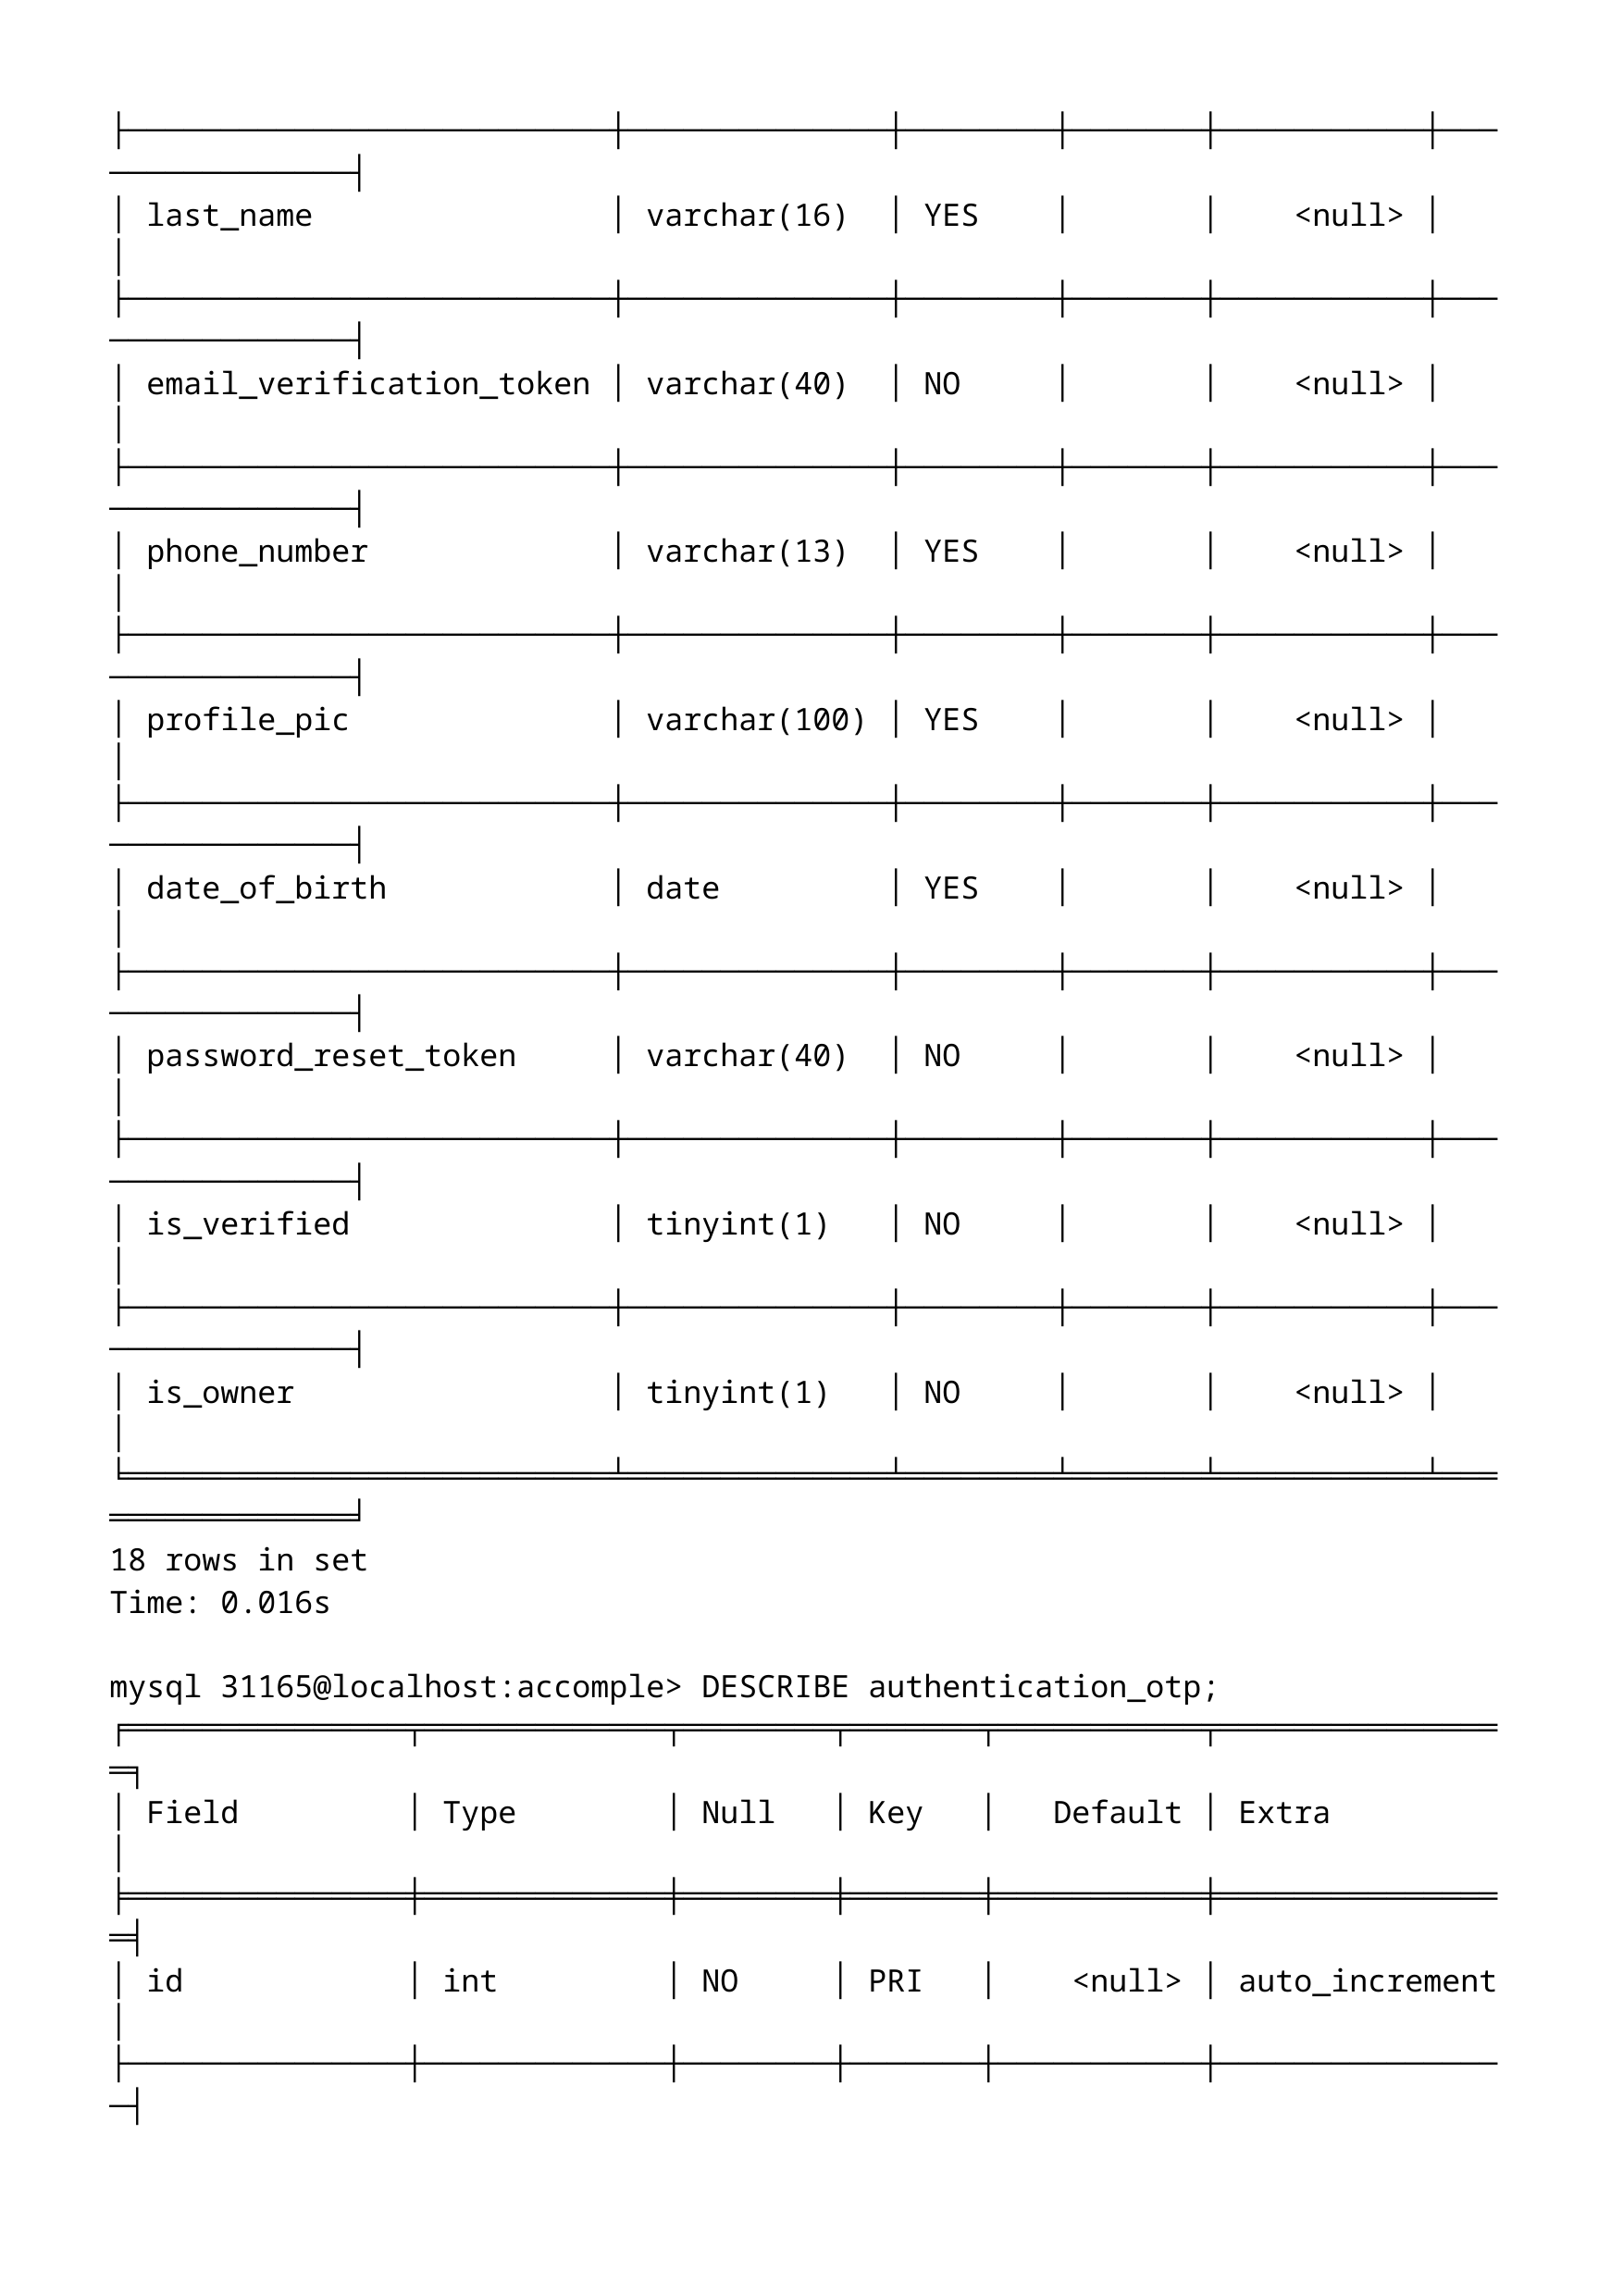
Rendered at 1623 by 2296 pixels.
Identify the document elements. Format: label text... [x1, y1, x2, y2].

text │ email_verification_token │ varchar(40) │ NO │ │ <null> │ │ [109, 362, 1514, 445]
text ╒═══════════════╤═════════════╤════════╤═══════╤═══════════╤════════════════╕ [109, 1706, 1514, 1791]
text ├──────────────────────────┼──────────────┼────────┼───────┼───────────┼────────────────┤ [109, 1286, 1514, 1371]
text │ last_name │ varchar(16) │ YES │ │ <null> │ │ [109, 193, 1514, 278]
text ╞═══════════════╪═════════════╪════════╪═══════╪═══════════╪════════════════╡ [109, 1875, 1514, 1958]
text │ phone_number │ varchar(13) │ YES │ │ <null> │ │ [109, 529, 1514, 614]
text ├──────────────────────────┼──────────────┼────────┼───────┼───────────┼────────────────┤ [109, 614, 1514, 698]
text Time: 0.016s [109, 1581, 1514, 1622]
text ├───────────────┼─────────────┼────────┼───────┼───────────┼────────────────┤ [109, 2042, 1514, 2127]
text ├──────────────────────────┼──────────────┼────────┼───────┼───────────┼────────────────┤ [109, 1118, 1514, 1202]
text ├──────────────────────────┼──────────────┼────────┼───────┼───────────┼────────────────┤ [109, 782, 1514, 866]
text │ is_owner │ tinyint(1) │ NO │ │ <null> │ │ [109, 1371, 1514, 1454]
text │ profile_pic │ varchar(100) │ YES │ │ <null> │ │ [109, 698, 1514, 782]
text │ is_verified │ tinyint(1) │ NO │ │ <null> │ │ [109, 1202, 1514, 1286]
text ╘══════════════════════════╧══════════════╧════════╧═══════╧═══════════╧════════════════╛ [109, 1454, 1514, 1538]
text ├──────────────────────────┼──────────────┼────────┼───────┼───────────┼────────────────┤ [109, 109, 1514, 193]
text │ Field │ Type │ Null │ Key │ Default │ Extra │ [109, 1791, 1514, 1875]
text 18 rows in set [109, 1538, 1514, 1581]
text ├──────────────────────────┼──────────────┼────────┼───────┼───────────┼────────────────┤ [109, 949, 1514, 1034]
text mysql 31165@localhost:accomple> DESCRIBE authentication_otp; [109, 1664, 1514, 1706]
text ├──────────────────────────┼──────────────┼────────┼───────┼───────────┼────────────────┤ [109, 445, 1514, 529]
text │ id │ int │ NO │ PRI │ <null> │ auto_increment │ [109, 1958, 1514, 2042]
text ├──────────────────────────┼──────────────┼────────┼───────┼───────────┼────────────────┤ [109, 278, 1514, 362]
text │ date_of_birth │ date │ YES │ │ <null> │ │ [109, 866, 1514, 949]
text │ password_reset_token │ varchar(40) │ NO │ │ <null> │ │ [109, 1034, 1514, 1118]
